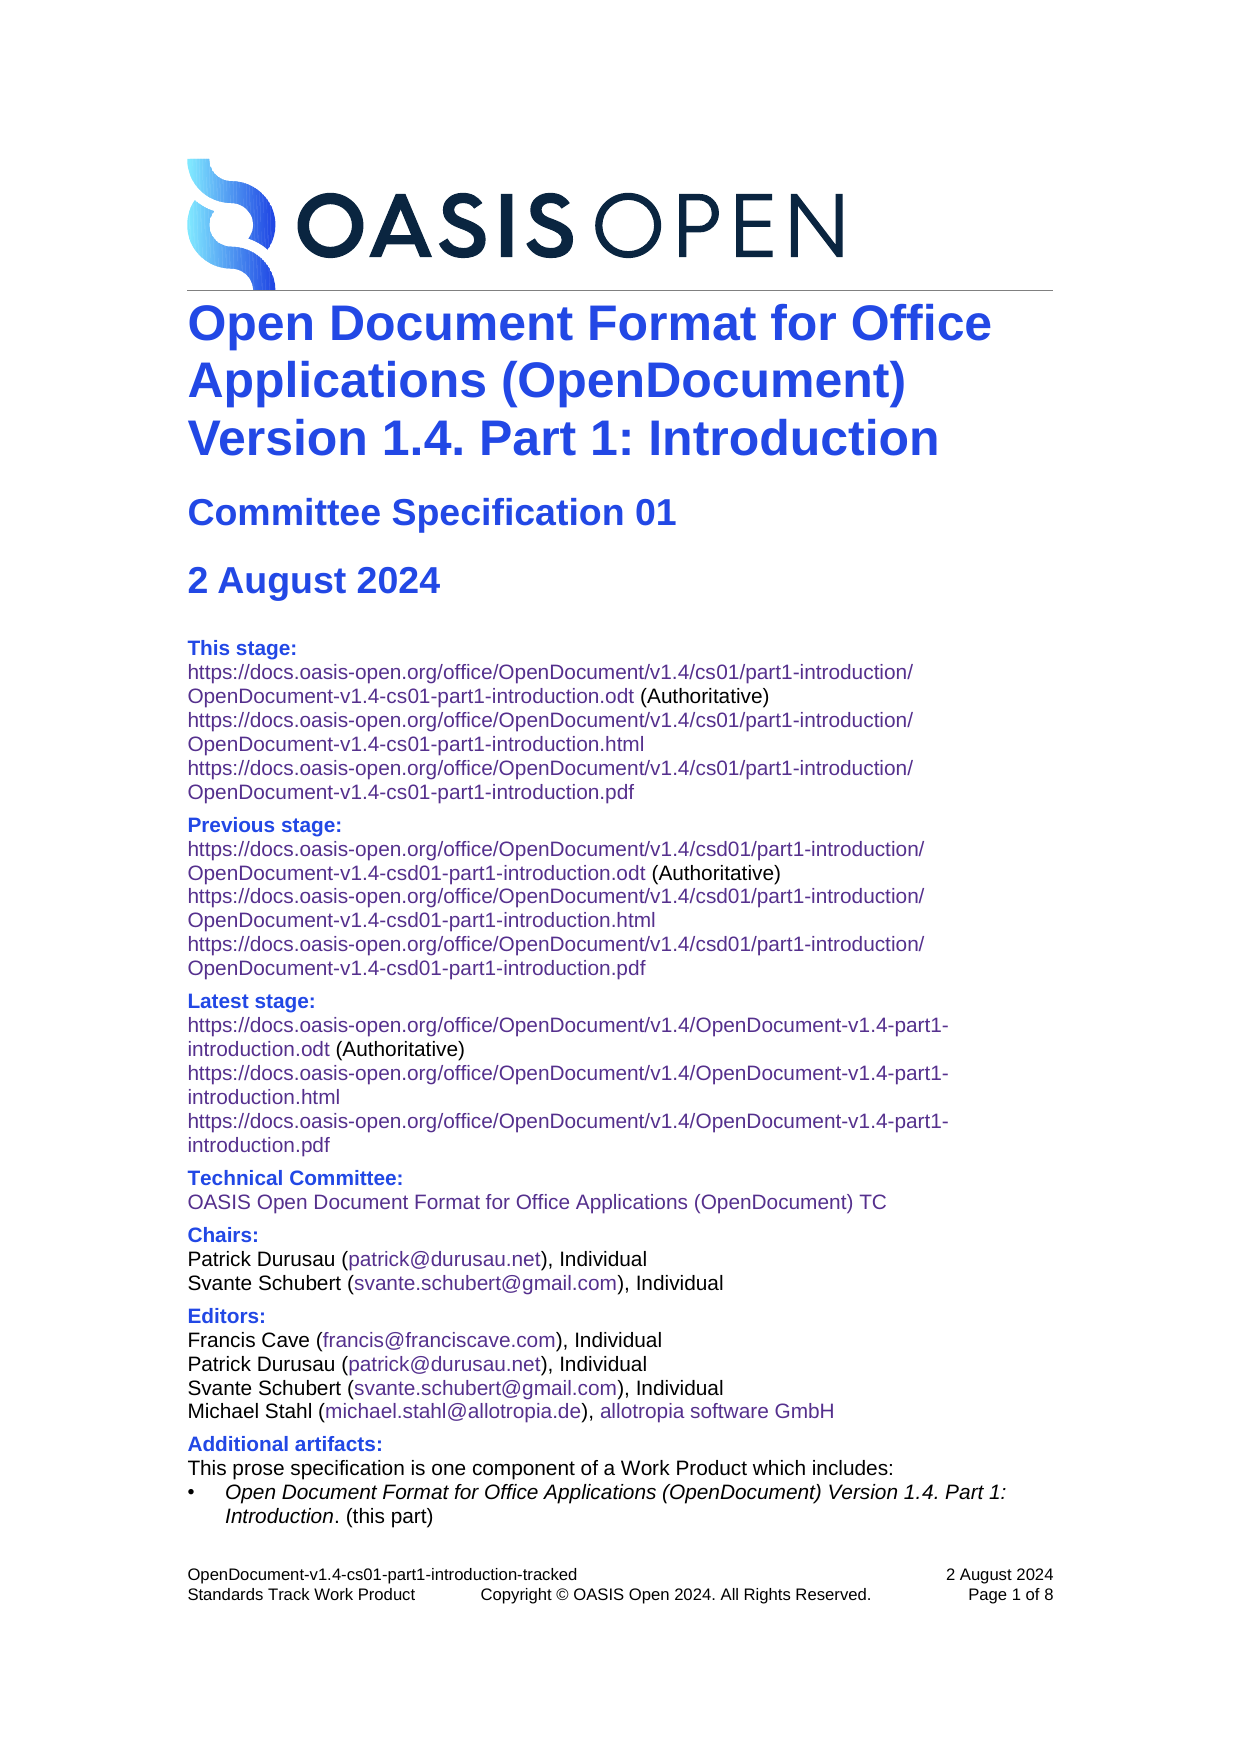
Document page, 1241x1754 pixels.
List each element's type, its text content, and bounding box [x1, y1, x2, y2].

title Open Document Format for Office Applications (OpenDocument) Version 1.4. Part 1: Introduction [187, 291, 1053, 466]
title Previous stage: [187, 812, 1053, 836]
title Editors: [187, 1303, 1053, 1327]
title Patrick Durusau (patrick@durusau.net), Individual [187, 1351, 1053, 1375]
title https://docs.oasis-open.org/office/OpenDocument/v1.4/cs01/part1-introduction/OpenDocument-v1.4-cs01-part1-introduction.pdf [187, 756, 1053, 803]
title Patrick Durusau (patrick@durusau.net), Individual [187, 1247, 1053, 1271]
title https://docs.oasis-open.org/office/OpenDocument/v1.4/OpenDocument-v1.4-part1-introduction.pdf [187, 1109, 1053, 1157]
title Latest stage: [187, 989, 1053, 1013]
list Open Document Format for Office Applications (OpenDocument) Version 1.4. Part 1: Introduction. (this part) [187, 1480, 1053, 1528]
title OASIS Open Document Format for Office Applications (OpenDocument) TC [187, 1190, 1053, 1214]
title Svante Schubert (svante.schubert@gmail.com), Individual [187, 1375, 1053, 1399]
subtitle Committee Specification 01 [187, 487, 1053, 534]
title Additional artifacts: [187, 1432, 1053, 1456]
title https://docs.oasis-open.org/office/OpenDocument/v1.4/csd01/part1-introduction/OpenDocument-v1.4-csd01-part1-introduction.pdf [187, 932, 1053, 980]
title This prose specification is one component of a Work Product which includes: [187, 1456, 1053, 1480]
title Technical Committee: [187, 1166, 1053, 1190]
title https://docs.oasis-open.org/office/OpenDocument/v1.4/cs01/part1-introduction/OpenDocument-v1.4-cs01-part1-introduction.odt (Authoritative) [187, 660, 1053, 708]
title Francis Cave (francis@franciscave.com), Individual [187, 1327, 1053, 1351]
title Michael Stahl (michael.stahl@allotropia.de), allotropia software GmbH [187, 1399, 1053, 1423]
title https://docs.oasis-open.org/office/OpenDocument/v1.4/OpenDocument-v1.4-part1-introduction.odt (Authoritative) [187, 1013, 1053, 1061]
title Svante Schubert (svante.schubert@gmail.com), Individual [187, 1271, 1053, 1294]
title Chairs: [187, 1223, 1053, 1247]
title This stage: [187, 636, 1053, 660]
subtitle 2 August 2024 [187, 556, 1053, 602]
title https://docs.oasis-open.org/office/OpenDocument/v1.4/cs01/part1-introduction/OpenDocument-v1.4-cs01-part1-introduction.html [187, 708, 1053, 756]
title https://docs.oasis-open.org/office/OpenDocument/v1.4/csd01/part1-introduction/OpenDocument-v1.4-csd01-part1-introduction.html [187, 884, 1053, 932]
title https://docs.oasis-open.org/office/OpenDocument/v1.4/csd01/part1-introduction/OpenDocument-v1.4-csd01-part1-introduction.odt (Authoritative) [187, 836, 1053, 884]
title https://docs.oasis-open.org/office/OpenDocument/v1.4/OpenDocument-v1.4-part1-introduction.html [187, 1061, 1053, 1109]
